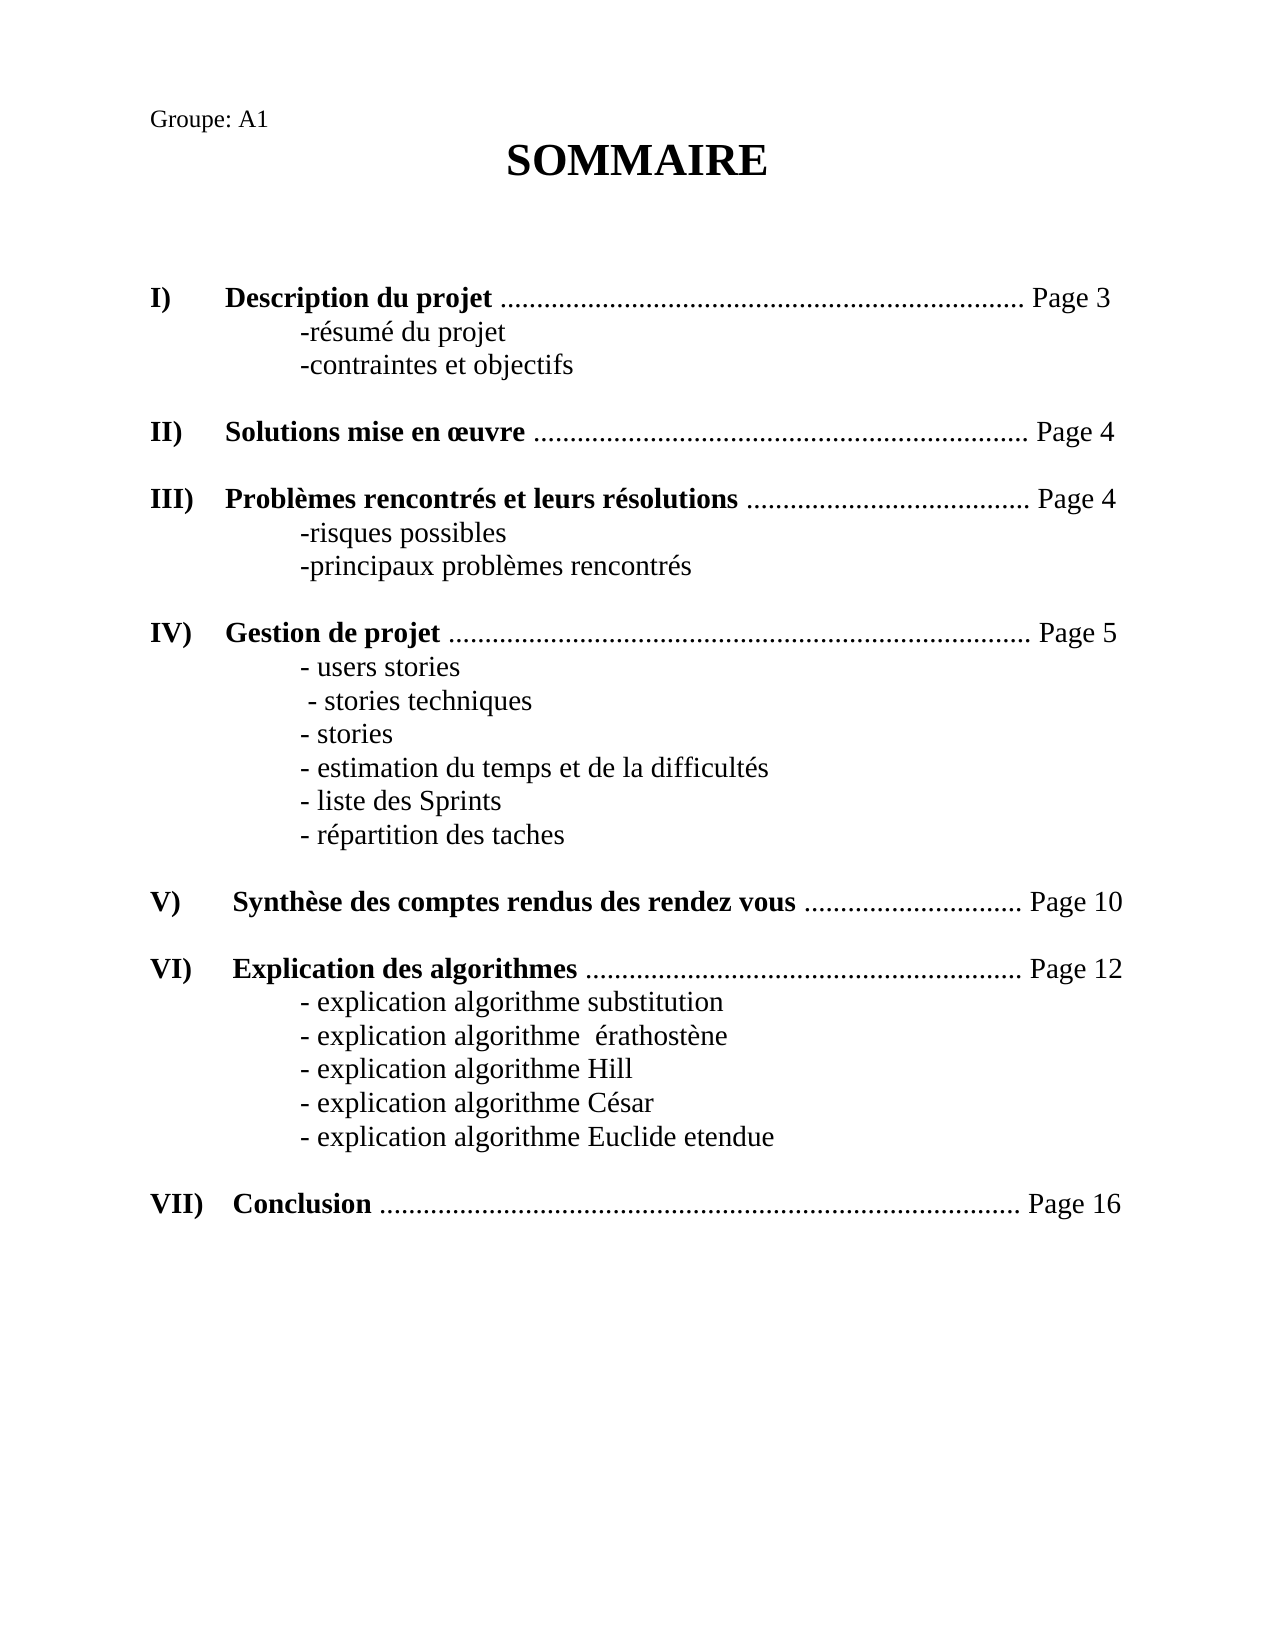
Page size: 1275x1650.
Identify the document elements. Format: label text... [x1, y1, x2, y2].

text III) Problèmes rencontrés et leurs résolutions ....................................... Page 4 [150, 481, 1125, 515]
text VI) Explication des algorithmes ............................................................ Page 12 [150, 951, 1125, 984]
text - répartition des taches [150, 817, 1125, 850]
text - stories [150, 716, 1125, 750]
text Groupe: A1 [150, 104, 1125, 132]
text - liste des Sprints [150, 783, 1125, 817]
text I) Description du projet ........................................................................ Page 3 [150, 280, 1125, 314]
text - explication algorithme Euclide etendue [150, 1119, 1125, 1152]
text V) Synthèse des comptes rendus des rendez vous .............................. Page 10 [150, 884, 1125, 917]
text -risques possibles [150, 515, 1125, 548]
text VII) Conclusion ........................................................................................ Page 16 [150, 1186, 1125, 1219]
text - stories techniques [150, 683, 1125, 716]
text - explication algorithme Hill [150, 1052, 1125, 1085]
text -contraintes et objectifs [150, 347, 1125, 381]
text IV) Gestion de projet ................................................................................ Page 5 [150, 616, 1125, 649]
text - explication algorithme érathostène [150, 1018, 1125, 1052]
text -principaux problèmes rencontrés [150, 548, 1125, 582]
text - users stories [150, 649, 1125, 683]
text -résumé du projet [150, 314, 1125, 347]
text - explication algorithme substitution [150, 984, 1125, 1018]
text - estimation du temps et de la difficultés [150, 750, 1125, 783]
text - explication algorithme César [150, 1085, 1125, 1119]
text II) Solutions mise en œuvre .................................................................... Page 4 [150, 414, 1125, 448]
text SOMMAIRE [150, 132, 1125, 185]
